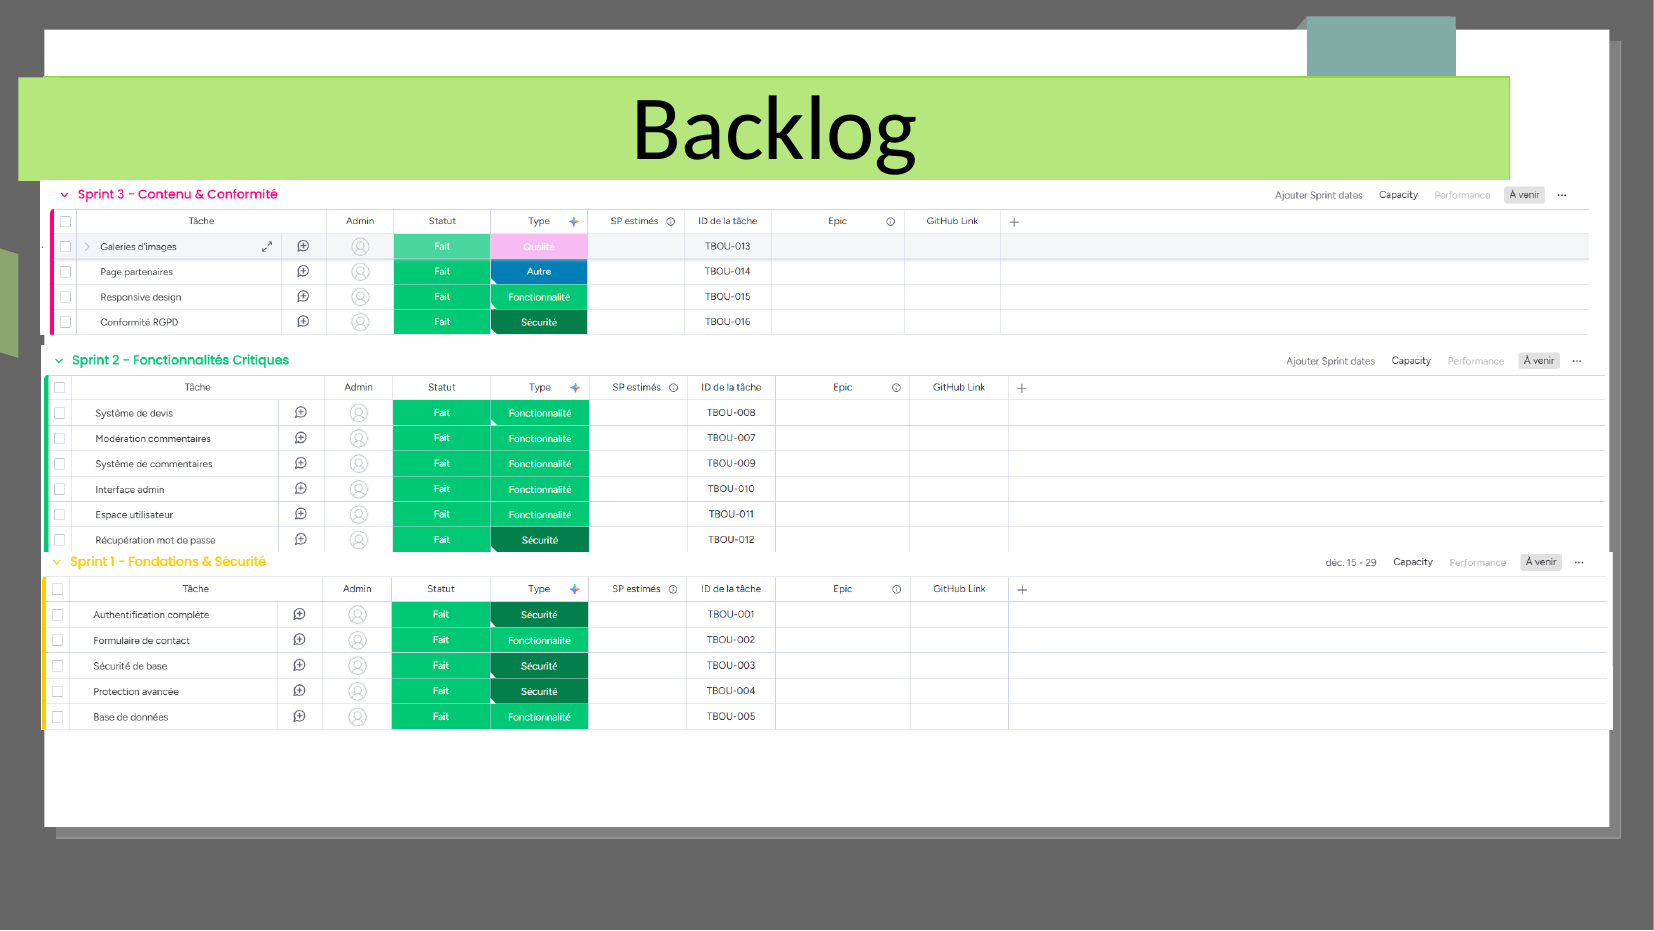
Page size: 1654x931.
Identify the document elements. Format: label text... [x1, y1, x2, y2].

text_box Backlog [616, 60, 1242, 180]
picture [40, 180, 1589, 335]
picture [41, 345, 1613, 730]
